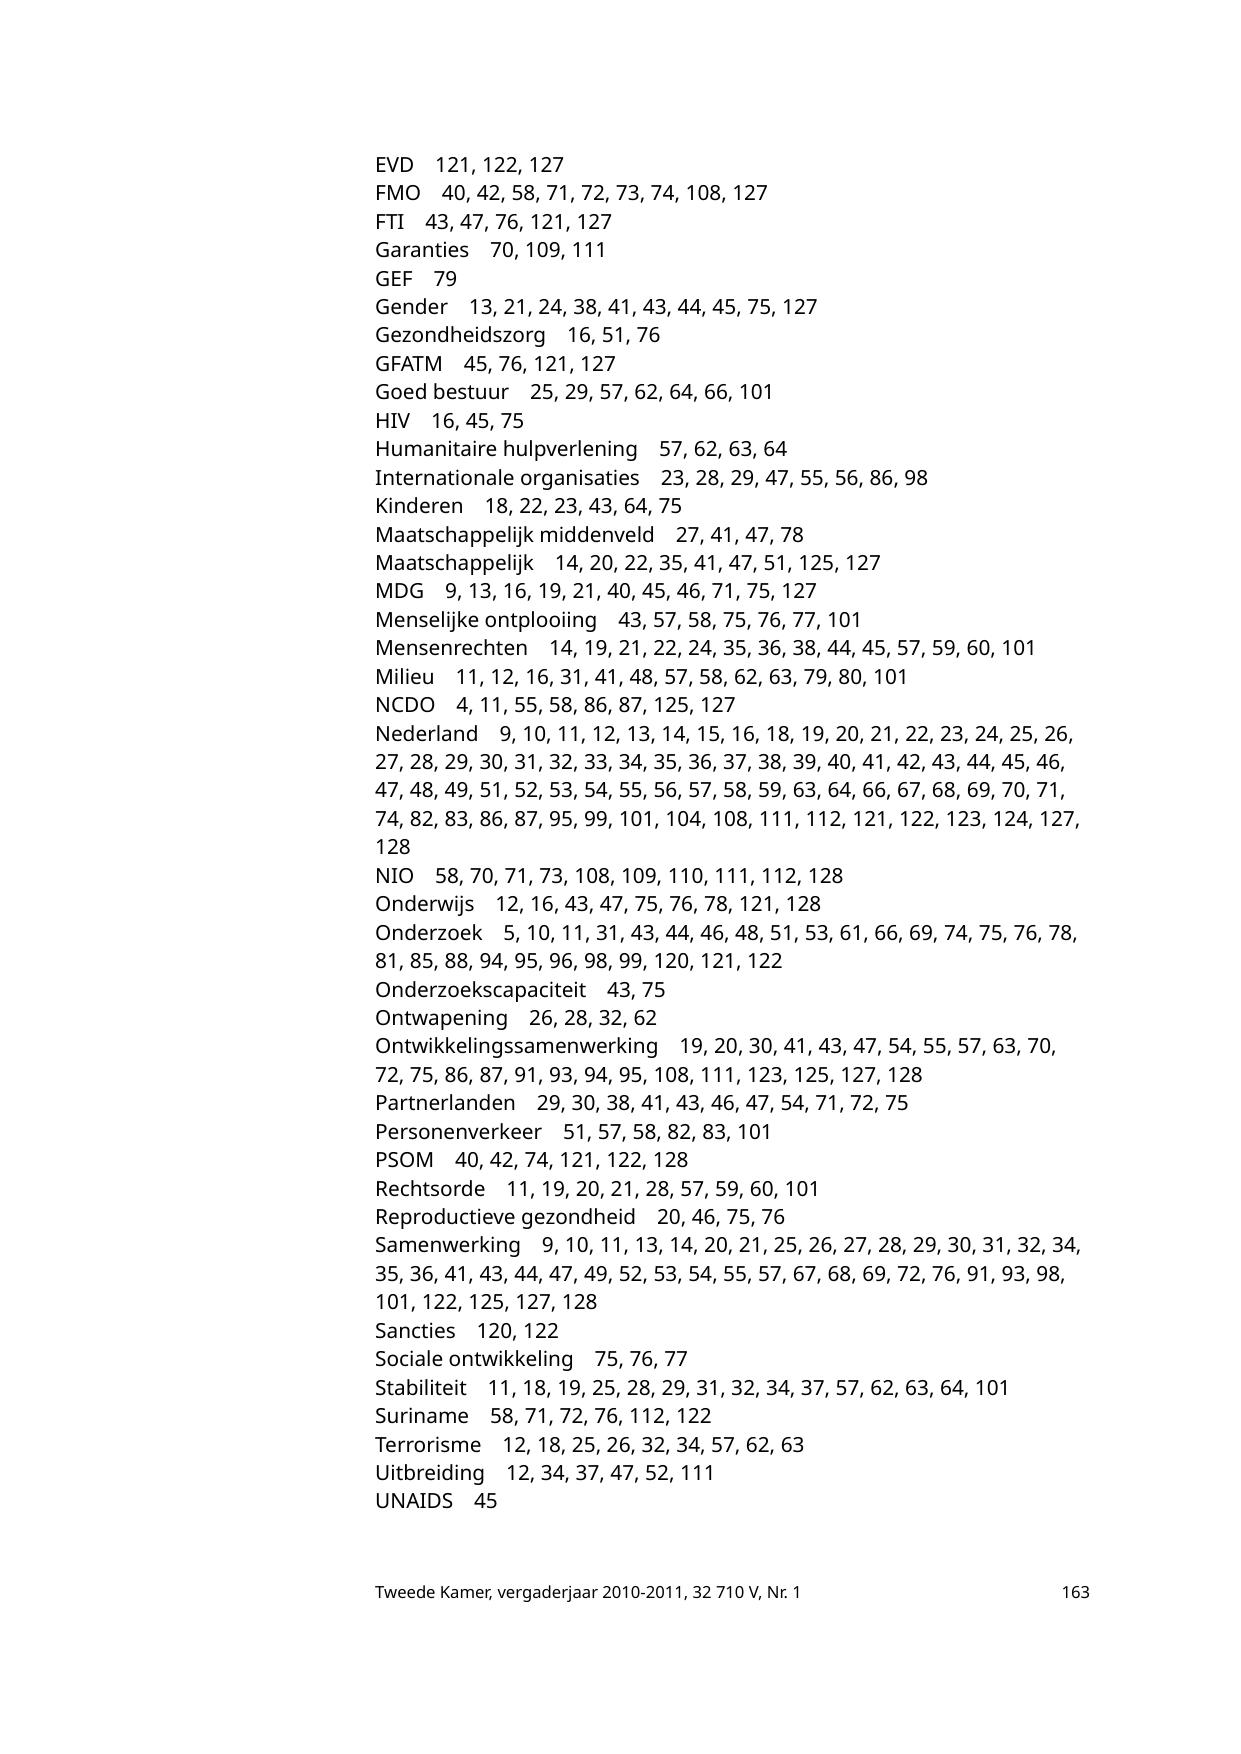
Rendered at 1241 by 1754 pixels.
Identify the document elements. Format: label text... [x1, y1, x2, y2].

text FTI 43, 47, 76, 121, 127 [375, 207, 1090, 235]
text GFATM 45, 76, 121, 127 [375, 349, 1090, 377]
text Partnerlanden 29, 30, 38, 41, 43, 46, 47, 54, 71, 72, 75 [375, 1088, 1090, 1117]
text Uitbreiding 12, 34, 37, 47, 52, 111 [375, 1458, 1090, 1487]
text NIO 58, 70, 71, 73, 108, 109, 110, 111, 112, 128 [375, 861, 1090, 889]
text Nederland 9, 10, 11, 12, 13, 14, 15, 16, 18, 19, 20, 21, 22, 23, 24, 25, 26, 27, 28, 29, 30, 31, 32, 33, 34, 35, 36, 37, 38, 39, 40, 41, 42, 43, 44, 45, 46, 47, 48, 49, 51, 52, 53, 54, 55, 56, 57, 58, 59, 63, 64, 66, 67, 68, 69, 70, 71, 74, 82, 83, 86, 87, 95, 99, 101, 104, 108, 111, 112, 121, 122, 123, 124, 127, 128 [375, 719, 1090, 861]
text Milieu 11, 12, 16, 31, 41, 48, 57, 58, 62, 63, 79, 80, 101 [375, 662, 1090, 690]
text EVD 121, 122, 127 [375, 150, 1090, 178]
text Menselijke ontplooiing 43, 57, 58, 75, 76, 77, 101 [375, 605, 1090, 633]
text Ontwikkelingssamenwerking 19, 20, 30, 41, 43, 47, 54, 55, 57, 63, 70, 72, 75, 86, 87, 91, 93, 94, 95, 108, 111, 123, 125, 127, 128 [375, 1032, 1090, 1088]
text FMO 40, 42, 58, 71, 72, 73, 74, 108, 127 [375, 178, 1090, 207]
text Onderzoek 5, 10, 11, 31, 43, 44, 46, 48, 51, 53, 61, 66, 69, 74, 75, 76, 78, 81, 85, 88, 94, 95, 96, 98, 99, 120, 121, 122 [375, 918, 1090, 975]
text Goed bestuur 25, 29, 57, 62, 64, 66, 101 [375, 377, 1090, 406]
text UNAIDS 45 [375, 1487, 1090, 1515]
text Maatschappelijk middenveld 27, 41, 47, 78 [375, 520, 1090, 548]
text Kinderen 18, 22, 23, 43, 64, 75 [375, 491, 1090, 520]
text Humanitaire hulpverlening 57, 62, 63, 64 [375, 434, 1090, 463]
text Rechtsorde 11, 19, 20, 21, 28, 57, 59, 60, 101 [375, 1174, 1090, 1202]
text GEF 79 [375, 264, 1090, 292]
text Sociale ontwikkeling 75, 76, 77 [375, 1344, 1090, 1373]
text Garanties 70, 109, 111 [375, 235, 1090, 264]
text Personenverkeer 51, 57, 58, 82, 83, 101 [375, 1117, 1090, 1145]
text Reproductieve gezondheid 20, 46, 75, 76 [375, 1202, 1090, 1231]
text Maatschappelijk 14, 20, 22, 35, 41, 47, 51, 125, 127 [375, 548, 1090, 577]
text Terrorisme 12, 18, 25, 26, 32, 34, 57, 62, 63 [375, 1430, 1090, 1458]
text Onderzoekscapaciteit 43, 75 [375, 975, 1090, 1003]
text Suriname 58, 71, 72, 76, 112, 122 [375, 1401, 1090, 1430]
text HIV 16, 45, 75 [375, 406, 1090, 434]
text Gezondheidszorg 16, 51, 76 [375, 321, 1090, 349]
text NCDO 4, 11, 55, 58, 86, 87, 125, 127 [375, 690, 1090, 719]
text Internationale organisaties 23, 28, 29, 47, 55, 56, 86, 98 [375, 463, 1090, 491]
text Stabiliteit 11, 18, 19, 25, 28, 29, 31, 32, 34, 37, 57, 62, 63, 64, 101 [375, 1373, 1090, 1401]
text MDG 9, 13, 16, 19, 21, 40, 45, 46, 71, 75, 127 [375, 577, 1090, 605]
text PSOM 40, 42, 74, 121, 122, 128 [375, 1145, 1090, 1174]
text Mensenrechten 14, 19, 21, 22, 24, 35, 36, 38, 44, 45, 57, 59, 60, 101 [375, 633, 1090, 662]
text Samenwerking 9, 10, 11, 13, 14, 20, 21, 25, 26, 27, 28, 29, 30, 31, 32, 34, 35, 36, 41, 43, 44, 47, 49, 52, 53, 54, 55, 57, 67, 68, 69, 72, 76, 91, 93, 98, 101, 122, 125, 127, 128 [375, 1231, 1090, 1316]
text Sancties 120, 122 [375, 1316, 1090, 1344]
text Gender 13, 21, 24, 38, 41, 43, 44, 45, 75, 127 [375, 292, 1090, 321]
text Onderwijs 12, 16, 43, 47, 75, 76, 78, 121, 128 [375, 889, 1090, 918]
text Ontwapening 26, 28, 32, 62 [375, 1003, 1090, 1032]
